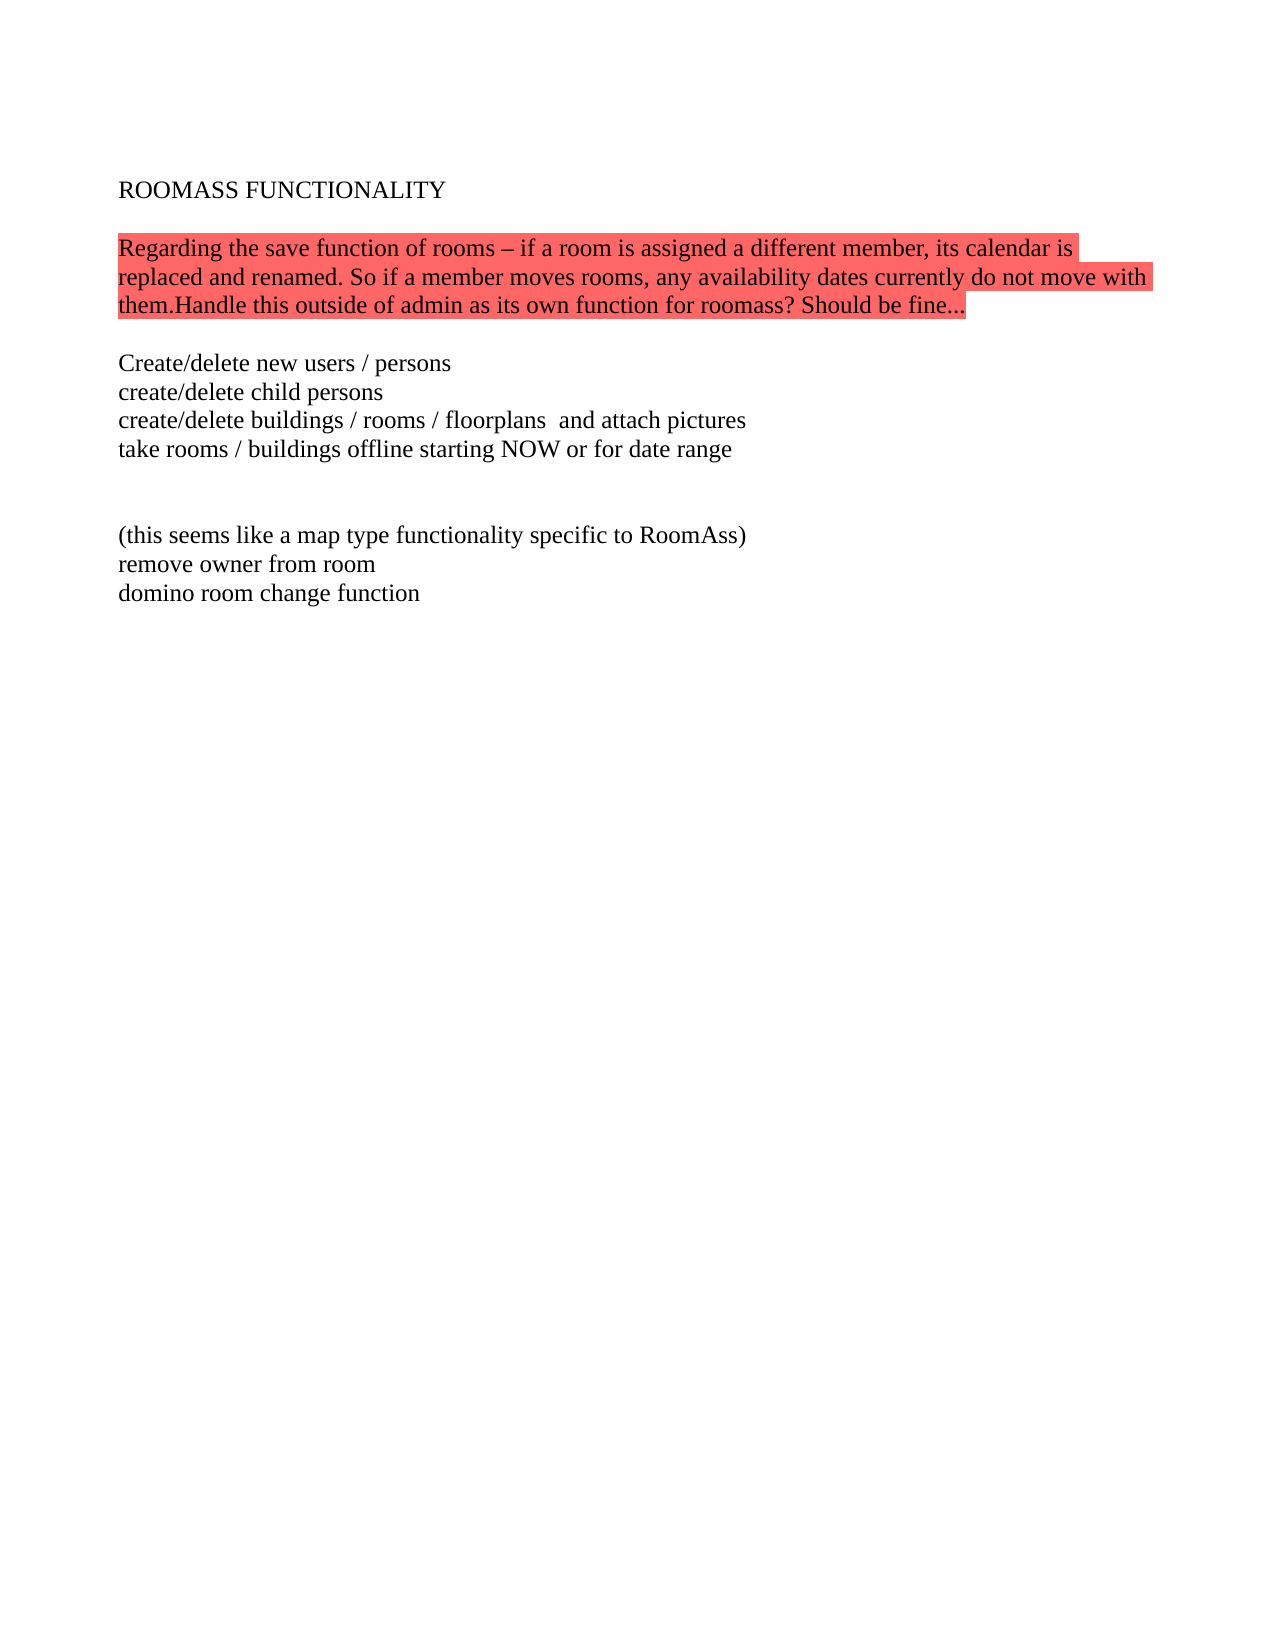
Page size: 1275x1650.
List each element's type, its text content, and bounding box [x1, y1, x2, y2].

text create/delete child persons [118, 377, 1157, 406]
text take rooms / buildings offline starting NOW or for date range [118, 434, 1157, 463]
text ROOMASS FUNCTIONALITY [118, 176, 1157, 204]
text Regarding the save function of rooms – if a room is assigned a different member, its calendar is replaced and renamed. So if a member moves rooms, any availability dates currently do not move with them.Handle this outside of admin as its own function for roomass? Should be fine... [118, 233, 1157, 319]
text domino room change function [118, 578, 1157, 607]
text Create/delete new users / persons [118, 348, 1157, 377]
text (this seems like a map type functionality specific to RoomAss) [118, 521, 1157, 549]
text create/delete buildings / rooms / floorplans and attach pictures [118, 406, 1157, 434]
text remove owner from room [118, 549, 1157, 578]
